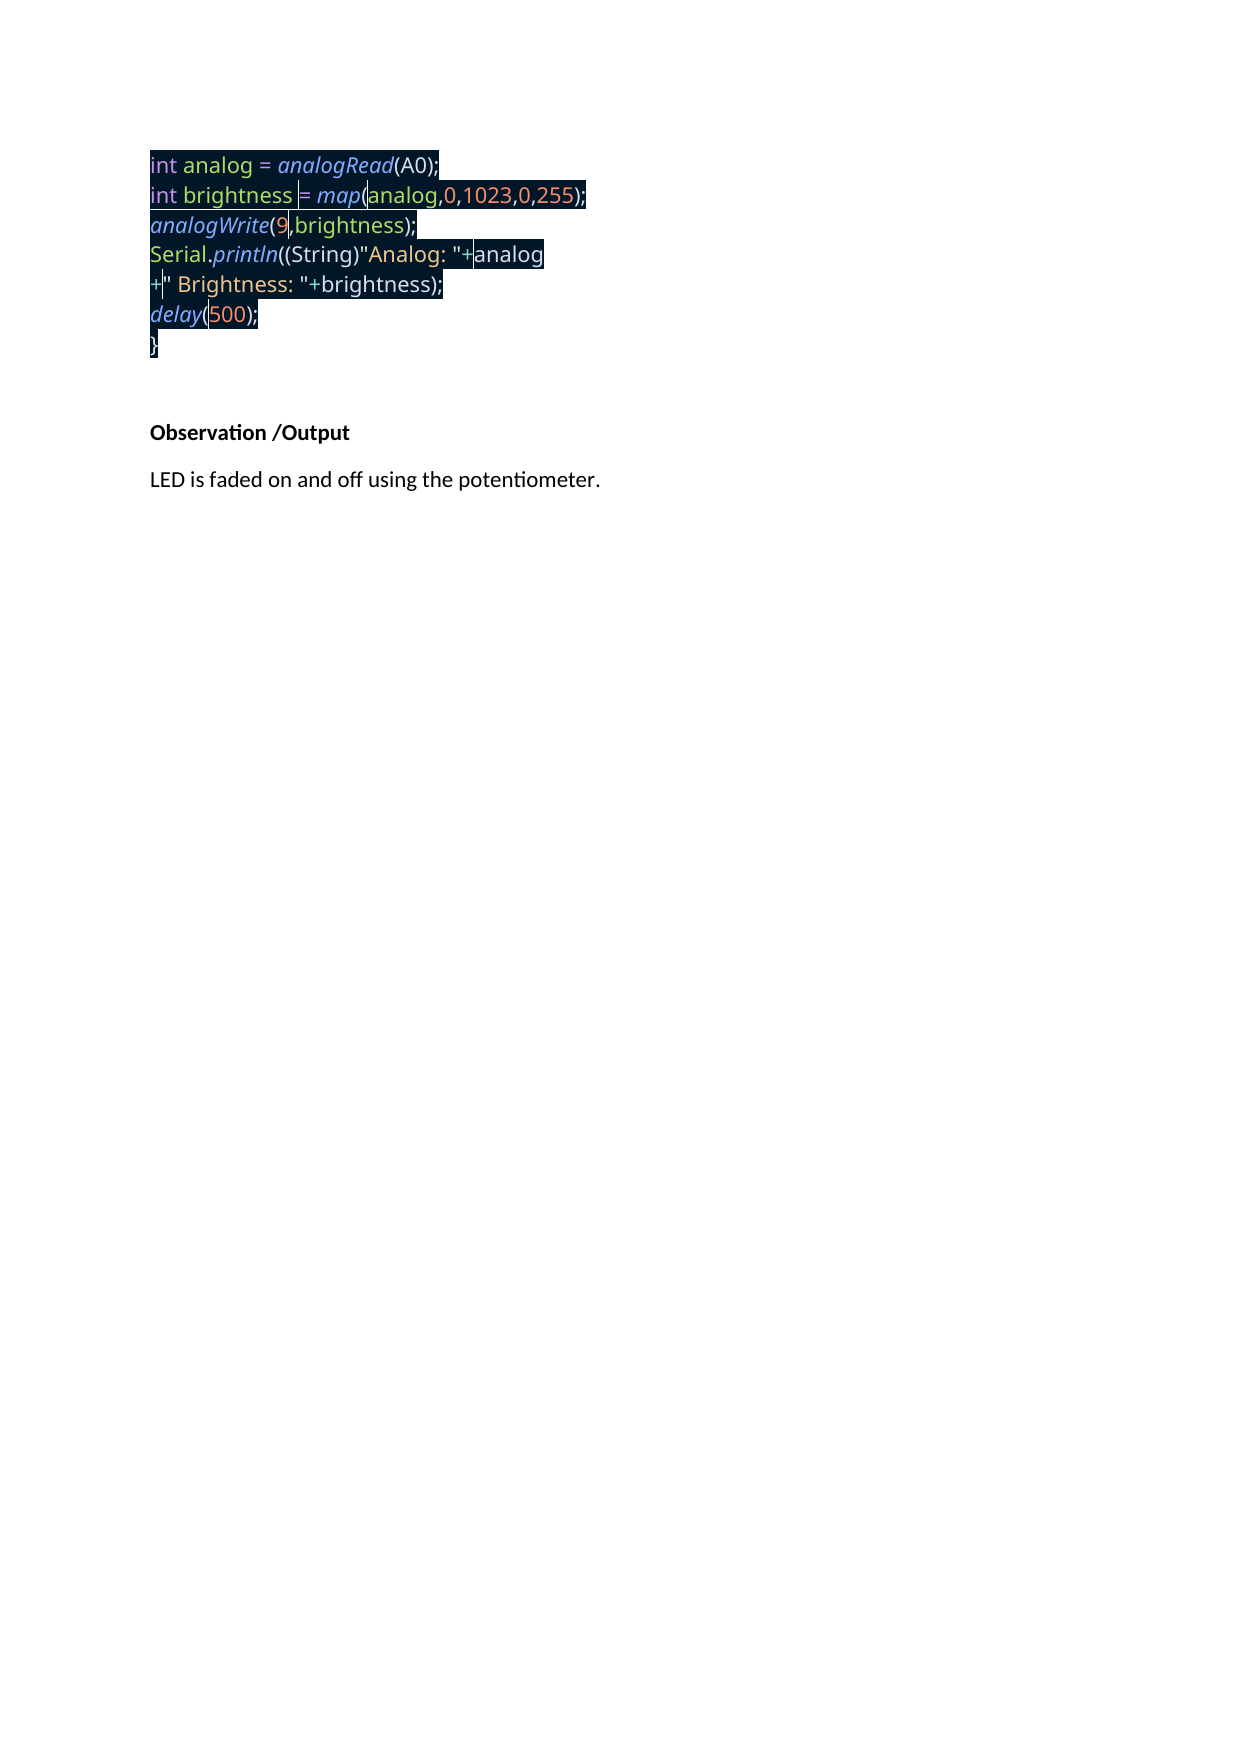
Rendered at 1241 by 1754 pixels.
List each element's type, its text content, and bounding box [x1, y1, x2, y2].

text Observation /Output [150, 418, 1090, 446]
text delay(500); [150, 299, 1090, 329]
text int brightness = map(analog,0,1023,0,255); [150, 180, 1090, 209]
text +" Brightness: "+brightness); [150, 269, 1090, 299]
text analogWrite(9,brightness); [150, 209, 1090, 239]
text } [150, 329, 1090, 358]
text int analog = analogRead(A0); [150, 150, 1090, 180]
text Serial.println((String)"Analog: "+analog [150, 239, 1090, 269]
text LED is faded on and off using the potentiometer. [150, 465, 1090, 493]
